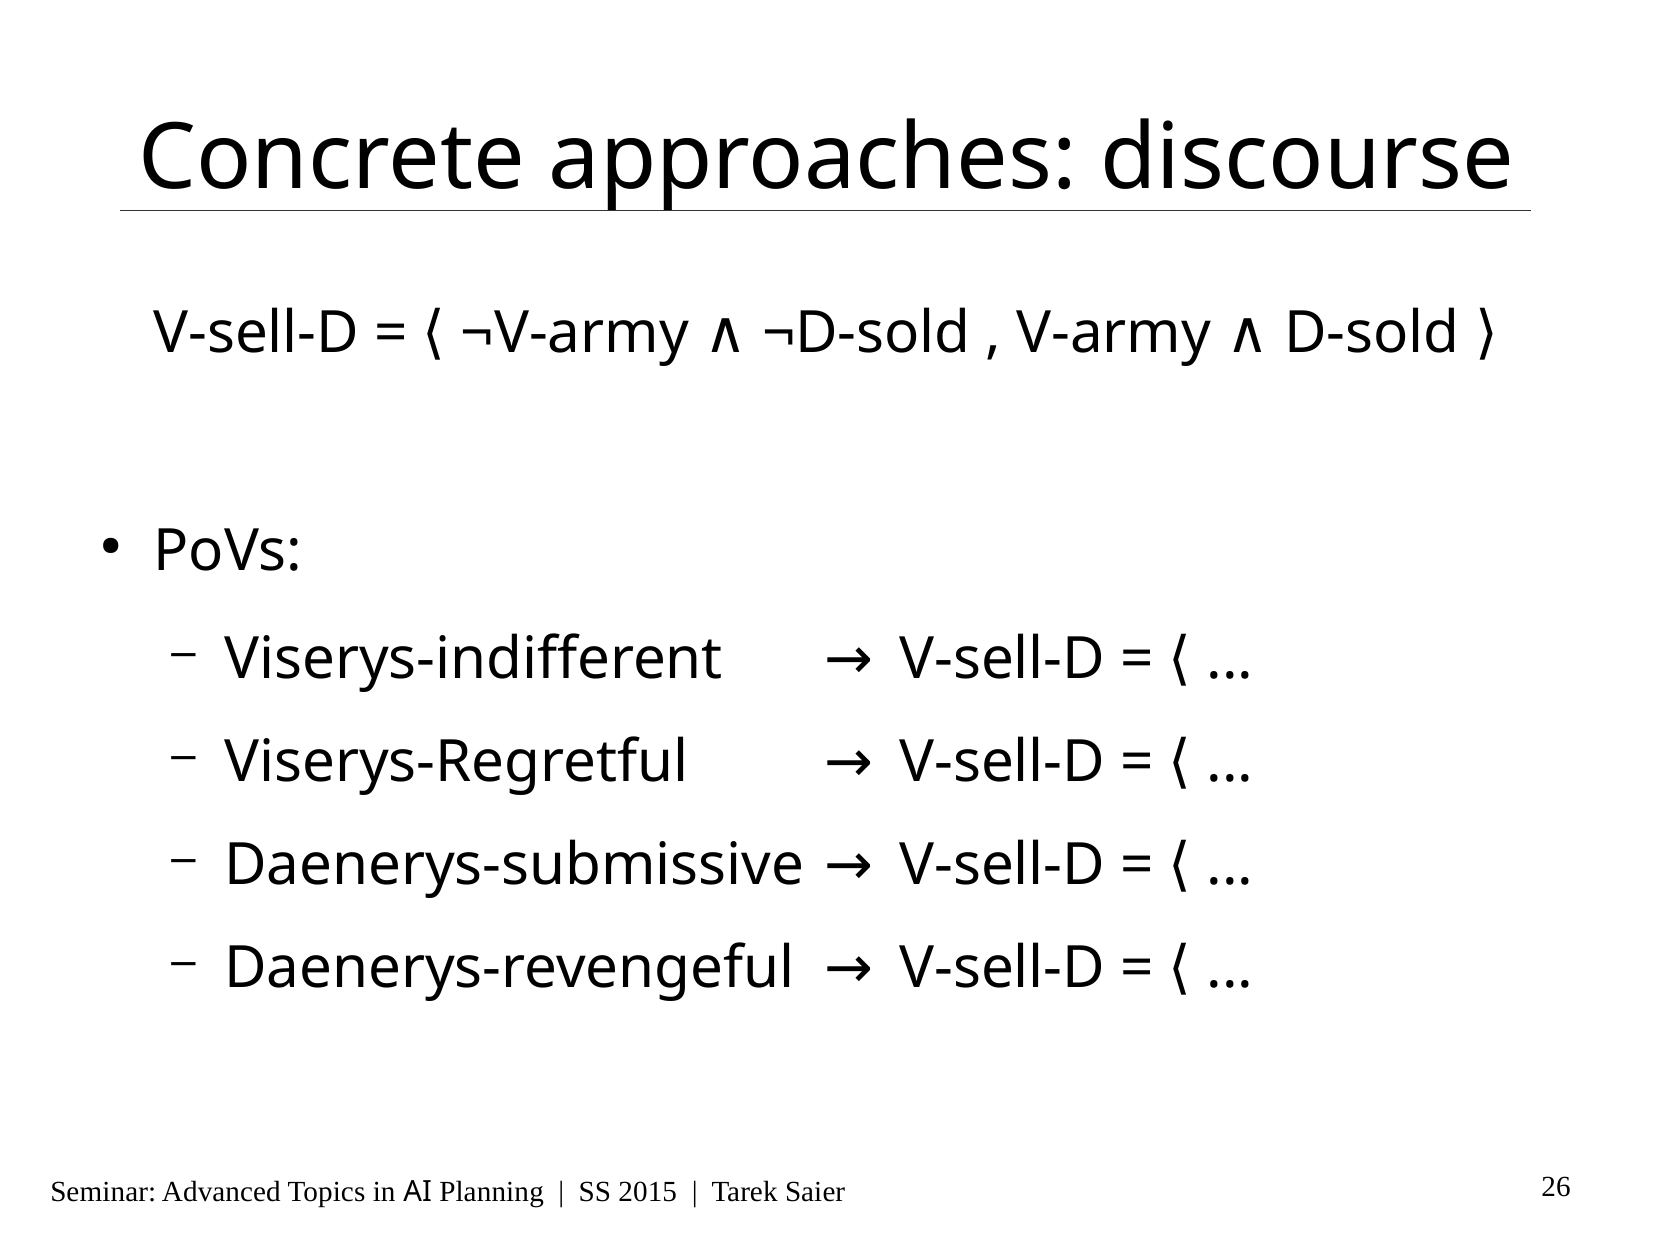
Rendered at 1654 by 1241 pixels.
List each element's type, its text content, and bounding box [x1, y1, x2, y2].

title Concrete approaches: discourse [82, 49, 1571, 257]
list V-sell-D = ⟨ ¬V-army ∧ ¬D-sold , V-army ∧ D-sold ⟩ PoVs: Viserys-indifferent → V-sell-D = ⟨ ... Viserys-Regretful → V-sell-D = ⟨ ... Daenerys-submissive → V-sell-D = ⟨ ... Daenerys-revengeful → V-sell-D = ⟨ ... [82, 290, 1571, 995]
